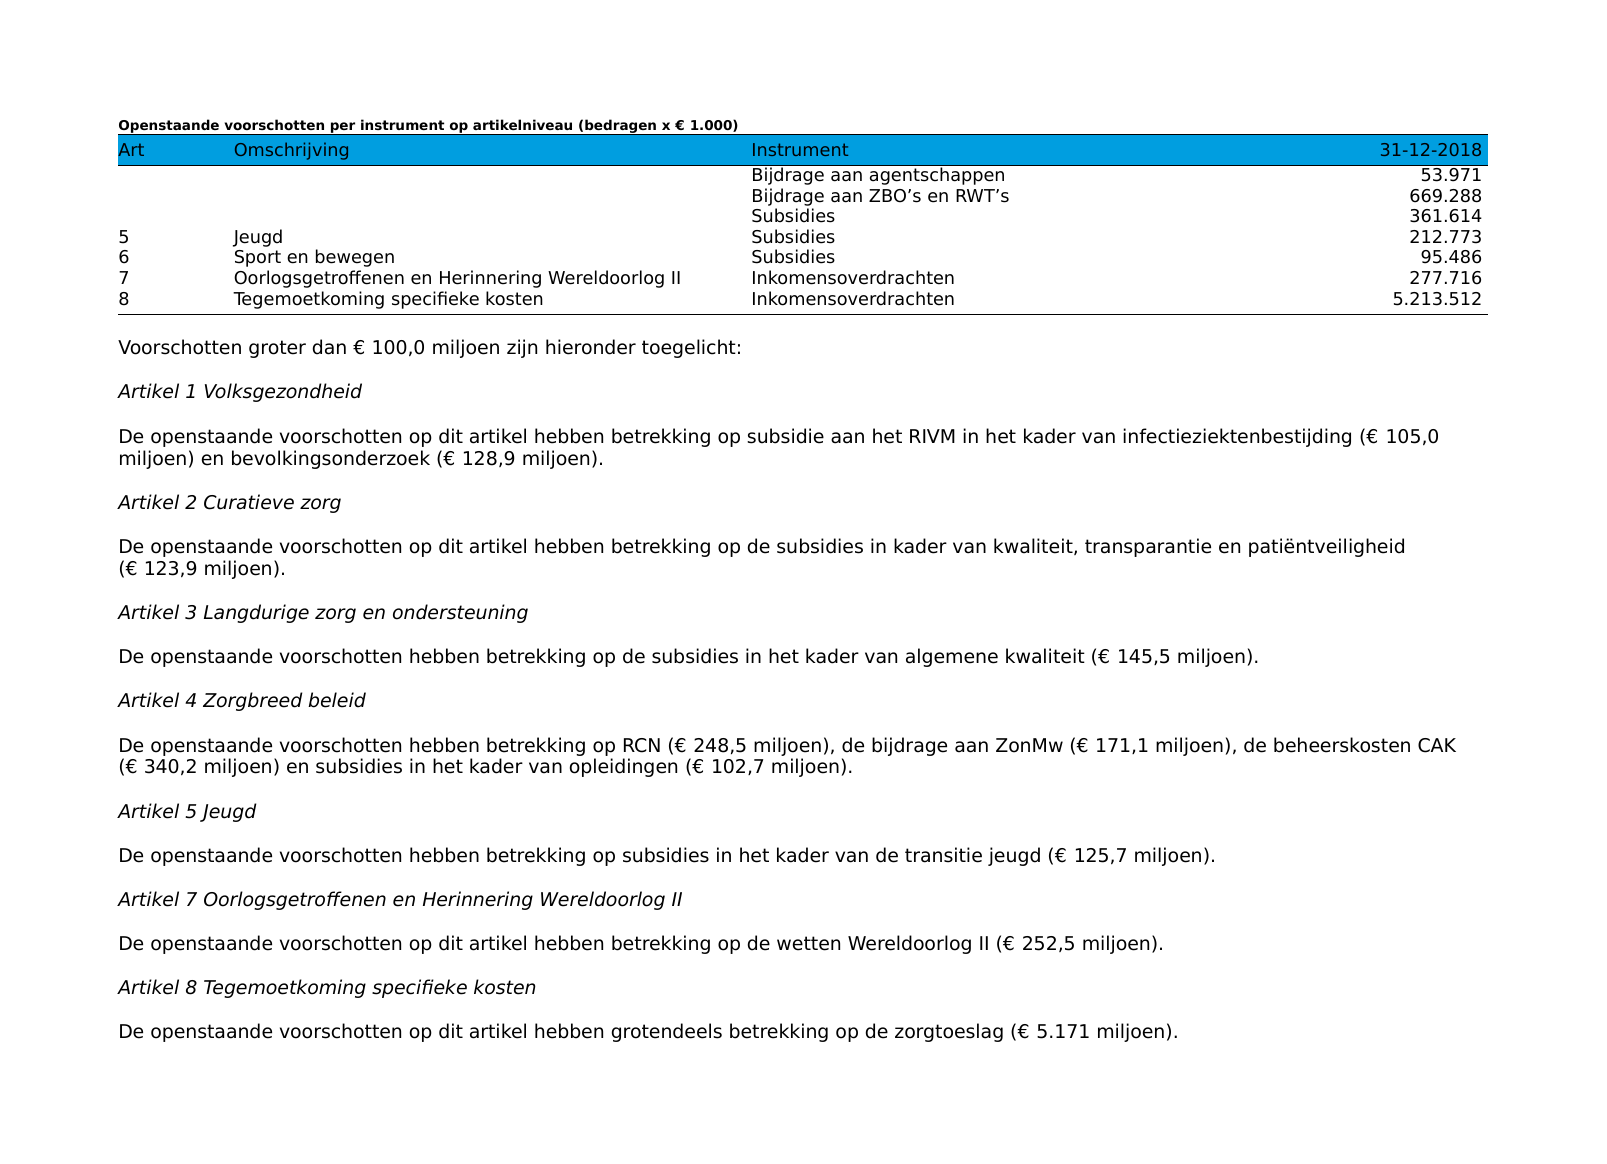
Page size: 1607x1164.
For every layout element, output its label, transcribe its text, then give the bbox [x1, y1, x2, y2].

table_cell 8 [118, 289, 228, 314]
subtitle Artikel 1 Volksgezondheid [118, 381, 1488, 403]
table_cell 7 [118, 268, 228, 289]
table_cell [118, 166, 228, 227]
table_cell Sport en bewegen [228, 248, 745, 268]
table_cell 31-12-2018 [1269, 135, 1488, 165]
table_cell 277.716 [1269, 268, 1488, 289]
table_cell 5 [118, 227, 228, 247]
table_cell 6 [118, 248, 228, 268]
text De openstaande voorschotten op dit artikel hebben grotendeels betrekking op de zorgtoeslag (€ 5.171 miljoen). [118, 1021, 1488, 1043]
table_cell Subsidies [745, 227, 1269, 247]
table_cell Tegemoetkoming specifieke kosten [228, 289, 745, 314]
text De openstaande voorschotten hebben betrekking op RCN (€ 248,5 miljoen), de bijdrage aan ZonMw (€ 171,1 miljoen), de beheerskosten CAK (€ 340,2 miljoen) en subsidies in het kader van opleidingen (€ 102,7 miljoen). [118, 734, 1488, 778]
table_header Openstaande voorschotten per instrument op artikelniveau (bedragen x € 1.000) [118, 118, 1488, 134]
table_cell 5.213.512 [1269, 289, 1488, 314]
table_cell Bijdrage aan agentschappen Bijdrage aan ZBO’s en RWT’s Subsidies [745, 166, 1269, 227]
table_cell Subsidies [745, 248, 1269, 268]
table_cell Omschrijving [228, 135, 745, 165]
table_cell Jeugd [228, 227, 745, 247]
table_cell 53.971 669.288 361.614 [1269, 166, 1488, 227]
text Voorschotten groter dan € 100,0 miljoen zijn hieronder toegelicht: [118, 337, 1488, 359]
table_cell 95.486 [1269, 248, 1488, 268]
text De openstaande voorschotten op dit artikel hebben betrekking op de subsidies in kader van kwaliteit, transparantie en patiëntveiligheid (€ 123,9 miljoen). [118, 536, 1488, 580]
subtitle Artikel 8 Tegemoetkoming specifieke kosten [118, 977, 1488, 999]
subtitle Artikel 2 Curatieve zorg [118, 492, 1488, 514]
table_cell Inkomensoverdrachten [745, 289, 1269, 314]
table_cell Art [118, 135, 228, 165]
table_cell Instrument [745, 135, 1269, 165]
subtitle Artikel 4 Zorgbreed beleid [118, 690, 1488, 712]
text De openstaande voorschotten hebben betrekking op subsidies in het kader van de transitie jeugd (€ 125,7 miljoen). [118, 845, 1488, 867]
table_cell Inkomensoverdrachten [745, 268, 1269, 289]
subtitle Artikel 3 Langdurige zorg en ondersteuning [118, 602, 1488, 624]
subtitle Artikel 7 Oorlogsgetroffenen en Herinnering Wereldoorlog II [118, 889, 1488, 911]
subtitle Artikel 5 Jeugd [118, 801, 1488, 823]
table_cell Oorlogsgetroffenen en Herinnering Wereldoorlog II [228, 268, 745, 289]
table_cell 212.773 [1269, 227, 1488, 247]
text De openstaande voorschotten hebben betrekking op de subsidies in het kader van algemene kwaliteit (€ 145,5 miljoen). [118, 646, 1488, 668]
table_cell [228, 166, 745, 227]
text De openstaande voorschotten op dit artikel hebben betrekking op subsidie aan het RIVM in het kader van infectieziektenbestijding (€ 105,0 miljoen) en bevolkingsonderzoek (€ 128,9 miljoen). [118, 426, 1488, 469]
text De openstaande voorschotten op dit artikel hebben betrekking op de wetten Wereldoorlog II (€ 252,5 miljoen). [118, 933, 1488, 955]
